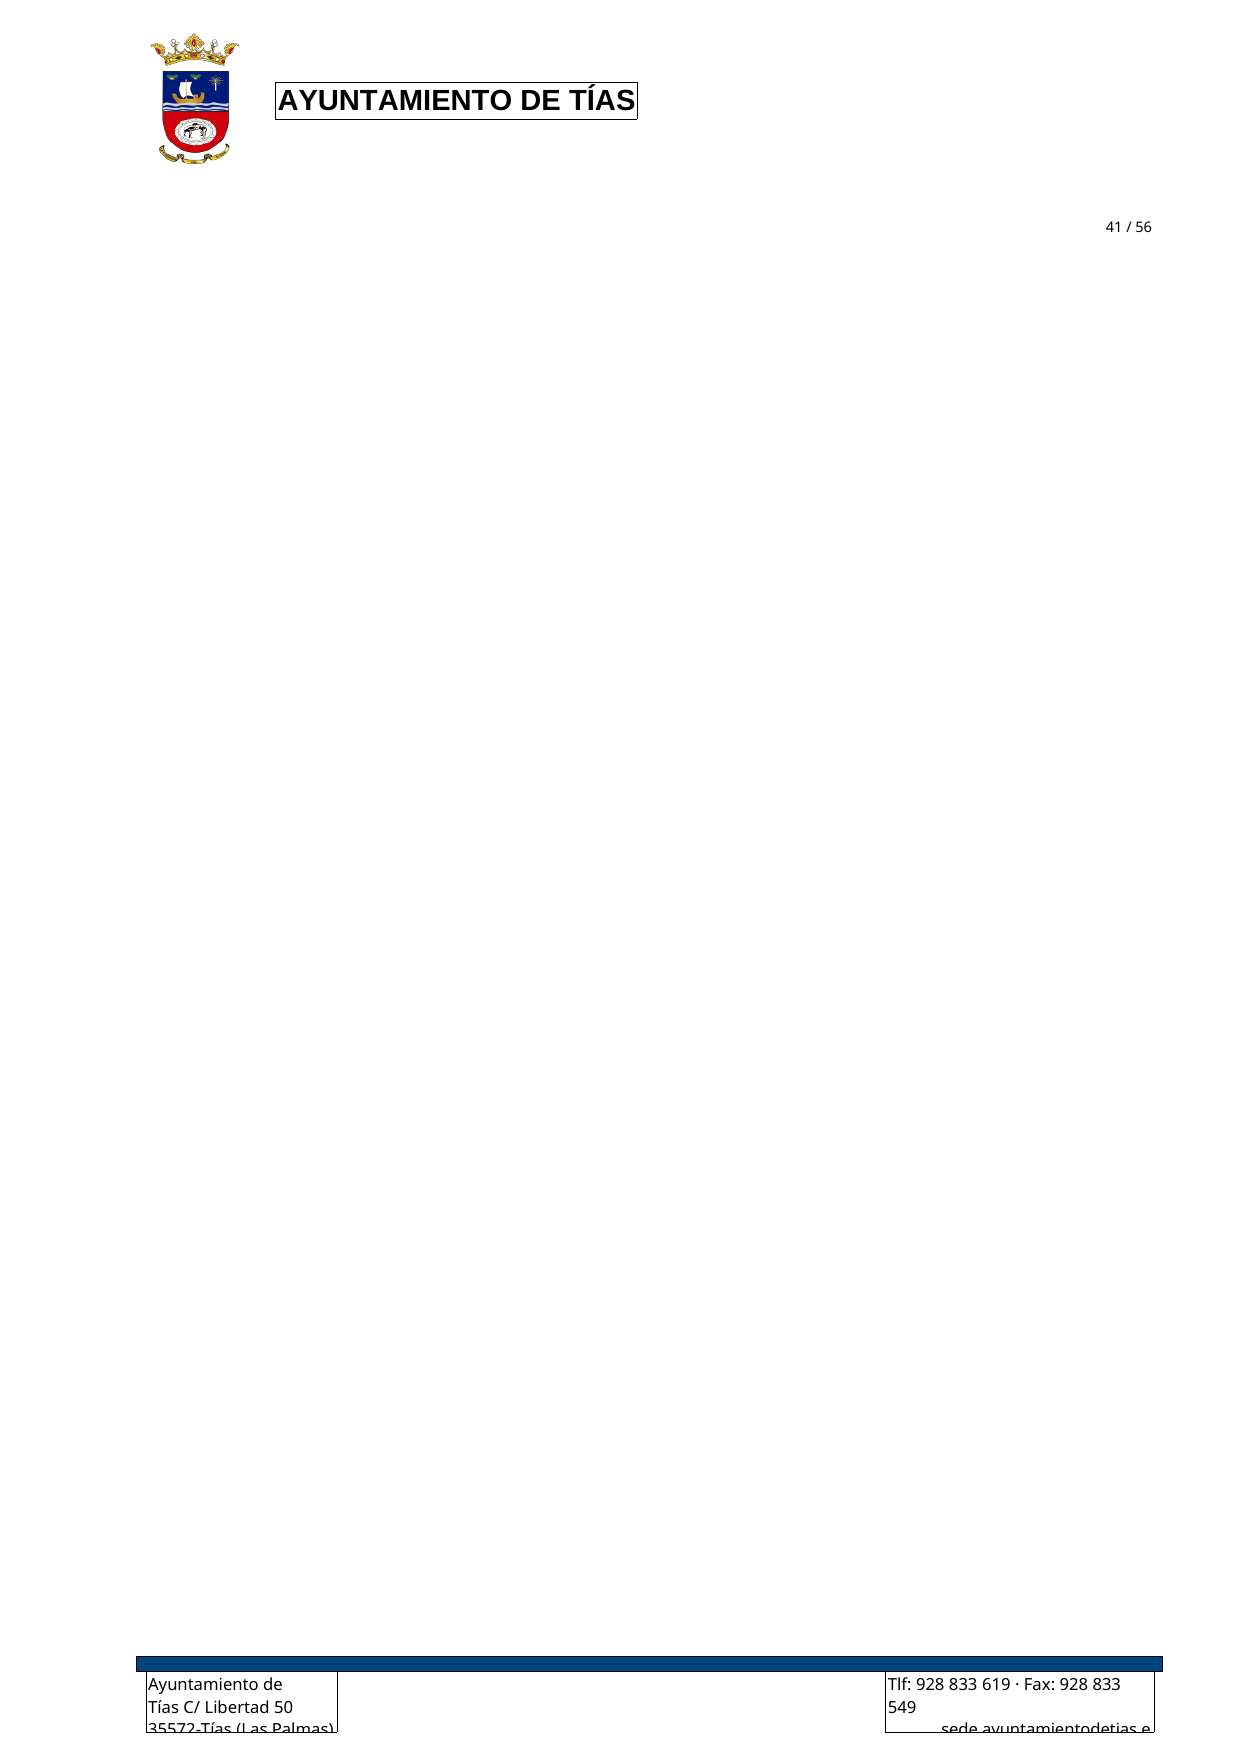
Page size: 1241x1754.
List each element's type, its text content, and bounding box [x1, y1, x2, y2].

text 41 / 56 [135, 217, 1152, 237]
